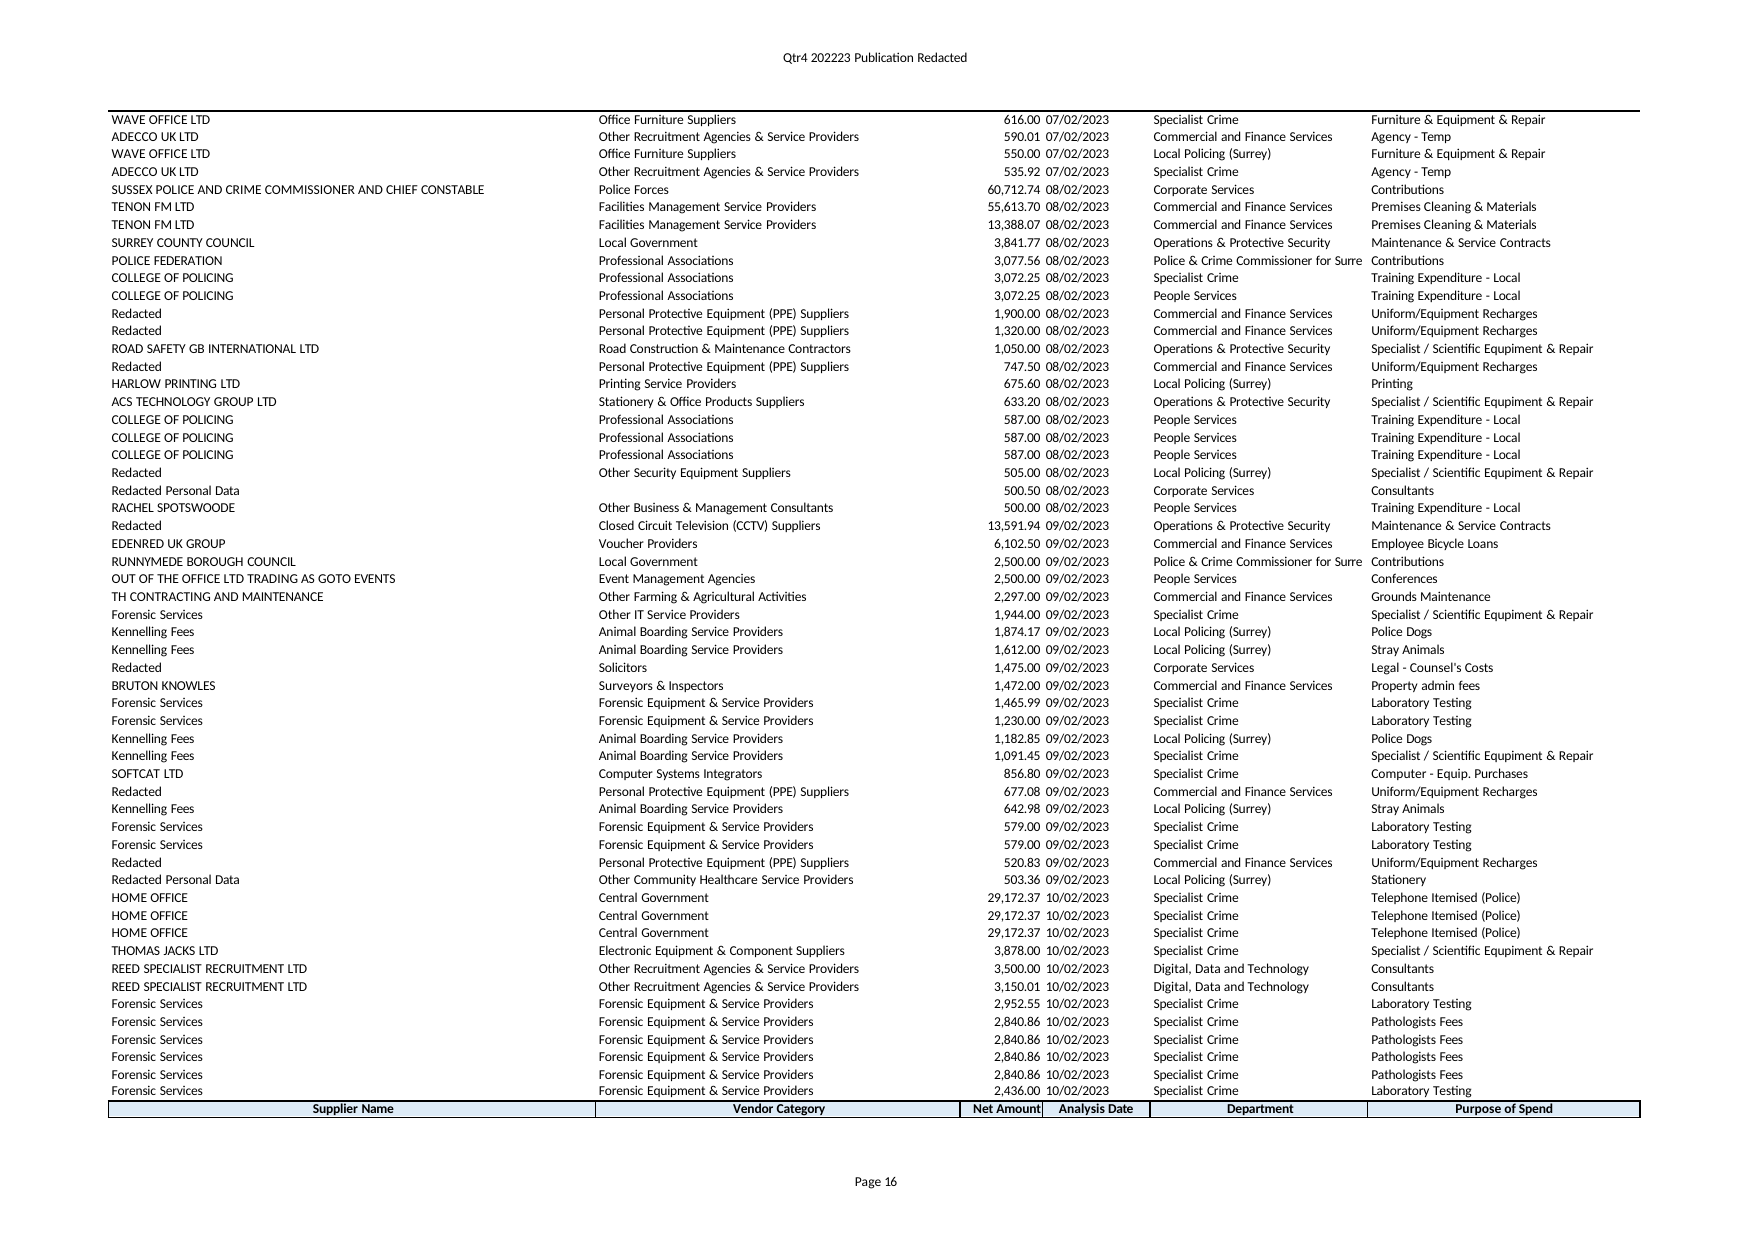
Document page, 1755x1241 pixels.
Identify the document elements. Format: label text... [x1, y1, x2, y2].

table_cell 633.20 [960, 394, 1042, 412]
table_cell 08/02/2023 [1043, 235, 1150, 252]
table_cell Forensic Services [108, 695, 596, 713]
table_cell Specialist Crime [1150, 890, 1368, 908]
table_cell 08/02/2023 [1043, 253, 1150, 270]
table_cell 2,840.86 [960, 1067, 1042, 1085]
table_cell SUSSEX POLICE AND CRIME COMMISSIONER AND CHIEF CONSTABLE [108, 182, 596, 199]
table_cell Printing [1368, 376, 1640, 394]
table_cell 503.36 [960, 872, 1042, 890]
table_cell ADECCO UK LTD [108, 129, 596, 146]
table_cell Local Policing (Surrey) [1150, 642, 1368, 660]
table_cell Personal Protective Equipment (PPE) Suppliers [596, 323, 960, 341]
table_cell Forensic Equipment & Service Providers [596, 996, 960, 1014]
table_cell Maintenance & Service Contracts [1368, 518, 1640, 536]
table_cell Contributions [1368, 253, 1640, 270]
table_cell Other Recruitment Agencies & Service Providers [596, 979, 960, 996]
table_cell Forensic Services [108, 1014, 596, 1032]
table_cell 08/02/2023 [1043, 394, 1150, 412]
table_cell Specialist / Scientific Equpiment & Repair [1368, 465, 1640, 483]
table_cell Closed Circuit Television (CCTV) Suppliers [596, 518, 960, 536]
table_cell SOFTCAT LTD [108, 766, 596, 784]
table_cell 675.60 [960, 376, 1042, 394]
table_cell 09/02/2023 [1043, 678, 1150, 695]
table_cell Forensic Equipment & Service Providers [596, 1085, 960, 1100]
table_cell Computer Systems Integrators [596, 766, 960, 784]
table_cell Forensic Services [108, 713, 596, 731]
table_cell 09/02/2023 [1043, 536, 1150, 553]
table_cell Pathologists Fees [1368, 1014, 1640, 1032]
table_cell Corporate Services [1150, 483, 1368, 500]
table_cell 1,230.00 [960, 713, 1042, 731]
table_cell Police Dogs [1368, 624, 1640, 642]
table_cell Specialist / Scientific Equpiment & Repair [1368, 341, 1640, 359]
table_cell HOME OFFICE [108, 908, 596, 925]
table_cell Specialist Crime [1150, 270, 1368, 288]
table_cell Training Expenditure - Local [1368, 270, 1640, 288]
table_cell 09/02/2023 [1043, 713, 1150, 731]
table_cell 29,172.37 [960, 925, 1042, 943]
table_cell Commercial and Finance Services [1150, 589, 1368, 607]
table_cell Kennelling Fees [108, 642, 596, 660]
table_cell Forensic Services [108, 1032, 596, 1049]
table_cell Redacted Personal Data [108, 872, 596, 890]
table_cell Redacted [108, 518, 596, 536]
table_header Net Amount [961, 1102, 1042, 1116]
table_cell 2,840.86 [960, 1032, 1042, 1049]
table_cell 590.01 [960, 129, 1042, 146]
table_cell Property admin fees [1368, 678, 1640, 695]
table_cell 1,612.00 [960, 642, 1042, 660]
table_cell Forensic Equipment & Service Providers [596, 837, 960, 854]
table_cell Redacted [108, 359, 596, 376]
table_cell Facilities Management Service Providers [596, 217, 960, 235]
table_cell 08/02/2023 [1043, 182, 1150, 199]
table_cell Office Furniture Suppliers [596, 112, 960, 128]
table_cell Training Expenditure - Local [1368, 500, 1640, 518]
table_cell 2,500.00 [960, 554, 1042, 571]
table_cell Professional Associations [596, 253, 960, 270]
table_cell Specialist Crime [1150, 819, 1368, 837]
table_cell 09/02/2023 [1043, 695, 1150, 713]
table_cell Police & Crime Commissioner for Surre [1150, 253, 1368, 270]
table_cell 747.50 [960, 359, 1042, 376]
table_cell Animal Boarding Service Providers [596, 748, 960, 766]
table_cell 09/02/2023 [1043, 731, 1150, 748]
table_cell Specialist Crime [1150, 996, 1368, 1014]
table_cell Laboratory Testing [1368, 1085, 1640, 1100]
table_cell REED SPECIALIST RECRUITMENT LTD [108, 961, 596, 978]
table_cell Local Government [596, 235, 960, 252]
table_cell Specialist Crime [1150, 695, 1368, 713]
table_cell 1,475.00 [960, 660, 1042, 677]
table_cell 13,388.07 [960, 217, 1042, 235]
table_cell Forensic Services [108, 996, 596, 1014]
table_cell Digital, Data and Technology [1150, 961, 1368, 978]
table_cell Personal Protective Equipment (PPE) Suppliers [596, 359, 960, 376]
table_cell [596, 483, 960, 500]
table_cell 09/02/2023 [1043, 624, 1150, 642]
table_cell 07/02/2023 [1043, 146, 1150, 164]
table_cell 10/02/2023 [1043, 1014, 1150, 1032]
table_cell Office Furniture Suppliers [596, 146, 960, 164]
table_cell 09/02/2023 [1043, 642, 1150, 660]
table_cell Solicitors [596, 660, 960, 677]
table_cell Local Policing (Surrey) [1150, 624, 1368, 642]
table_cell SURREY COUNTY COUNCIL [108, 235, 596, 252]
table_cell Forensic Equipment & Service Providers [596, 1049, 960, 1067]
table_cell Kennelling Fees [108, 731, 596, 748]
table_cell Stationery & Office Products Suppliers [596, 394, 960, 412]
table_cell HOME OFFICE [108, 890, 596, 908]
table_cell Operations & Protective Security [1150, 235, 1368, 252]
table_cell 10/02/2023 [1043, 1049, 1150, 1067]
table_cell 3,841.77 [960, 235, 1042, 252]
table_cell 08/02/2023 [1043, 306, 1150, 323]
table_cell Other IT Service Providers [596, 607, 960, 624]
table_cell Kennelling Fees [108, 801, 596, 819]
table_cell Operations & Protective Security [1150, 518, 1368, 536]
table_cell 07/02/2023 [1043, 164, 1150, 182]
table_cell 09/02/2023 [1043, 837, 1150, 854]
table_cell 856.80 [960, 766, 1042, 784]
table_cell 579.00 [960, 819, 1042, 837]
table_header Vendor Category [596, 1102, 959, 1116]
table_cell Event Management Agencies [596, 571, 960, 589]
table_cell Road Construction & Maintenance Contractors [596, 341, 960, 359]
table_cell Premises Cleaning & Materials [1368, 217, 1640, 235]
table_cell 08/02/2023 [1043, 288, 1150, 306]
table_cell Commercial and Finance Services [1150, 784, 1368, 801]
table_cell Operations & Protective Security [1150, 341, 1368, 359]
table_cell 2,840.86 [960, 1014, 1042, 1032]
table_cell Forensic Services [108, 819, 596, 837]
table_cell 09/02/2023 [1043, 801, 1150, 819]
table_cell 08/02/2023 [1043, 341, 1150, 359]
table_cell 07/02/2023 [1043, 129, 1150, 146]
table_cell Other Security Equipment Suppliers [596, 465, 960, 483]
table_cell 1,182.85 [960, 731, 1042, 748]
table_cell Contributions [1368, 554, 1640, 571]
table_cell 10/02/2023 [1043, 943, 1150, 961]
table_cell Commercial and Finance Services [1150, 359, 1368, 376]
table_cell Specialist Crime [1150, 1014, 1368, 1032]
table_header Analysis Date [1043, 1102, 1149, 1116]
table_cell Facilities Management Service Providers [596, 199, 960, 217]
table_cell WAVE OFFICE LTD [108, 146, 596, 164]
table_cell 09/02/2023 [1043, 607, 1150, 624]
table_cell Telephone Itemised (Police) [1368, 890, 1640, 908]
table_cell Professional Associations [596, 270, 960, 288]
table_cell Forensic Equipment & Service Providers [596, 1067, 960, 1085]
table_cell COLLEGE OF POLICING [108, 288, 596, 306]
table_cell 10/02/2023 [1043, 908, 1150, 925]
table_cell Redacted [108, 784, 596, 801]
table_cell ROAD SAFETY GB INTERNATIONAL LTD [108, 341, 596, 359]
table_cell Other Recruitment Agencies & Service Providers [596, 129, 960, 146]
table_cell Electronic Equipment & Component Suppliers [596, 943, 960, 961]
table_cell Laboratory Testing [1368, 996, 1640, 1014]
table_cell Training Expenditure - Local [1368, 412, 1640, 429]
table_cell Laboratory Testing [1368, 819, 1640, 837]
table_cell People Services [1150, 412, 1368, 429]
table_cell 1,091.45 [960, 748, 1042, 766]
table_cell RUNNYMEDE BOROUGH COUNCIL [108, 554, 596, 571]
table_cell People Services [1150, 447, 1368, 465]
table_cell 08/02/2023 [1043, 412, 1150, 429]
table_cell Training Expenditure - Local [1368, 447, 1640, 465]
table_cell 07/02/2023 [1043, 112, 1150, 128]
table_cell 3,077.56 [960, 253, 1042, 270]
table_cell 10/02/2023 [1043, 890, 1150, 908]
table_cell 09/02/2023 [1043, 819, 1150, 837]
table_cell Consultants [1368, 483, 1640, 500]
table_cell 08/02/2023 [1043, 447, 1150, 465]
table_cell Specialist / Scientific Equpiment & Repair [1368, 607, 1640, 624]
table_cell REED SPECIALIST RECRUITMENT LTD [108, 979, 596, 996]
table_cell Local Policing (Surrey) [1150, 465, 1368, 483]
table_cell 500.50 [960, 483, 1042, 500]
table_cell Commercial and Finance Services [1150, 129, 1368, 146]
table_cell 09/02/2023 [1043, 518, 1150, 536]
table_cell 3,072.25 [960, 288, 1042, 306]
table_cell Specialist / Scientific Equpiment & Repair [1368, 394, 1640, 412]
table_cell Other Business & Management Consultants [596, 500, 960, 518]
table_cell ACS TECHNOLOGY GROUP LTD [108, 394, 596, 412]
table_cell Professional Associations [596, 412, 960, 429]
table_cell Specialist Crime [1150, 112, 1368, 128]
table_cell Redacted Personal Data [108, 483, 596, 500]
table_cell 587.00 [960, 430, 1042, 447]
table_cell 08/02/2023 [1043, 376, 1150, 394]
table_cell POLICE FEDERATION [108, 253, 596, 270]
table_cell Local Policing (Surrey) [1150, 872, 1368, 890]
table_cell RACHEL SPOTSWOODE [108, 500, 596, 518]
table_cell 1,874.17 [960, 624, 1042, 642]
table_cell Stray Animals [1368, 801, 1640, 819]
table_cell Personal Protective Equipment (PPE) Suppliers [596, 306, 960, 323]
table_cell Legal - Counsel's Costs [1368, 660, 1640, 677]
table_cell Specialist Crime [1150, 908, 1368, 925]
table_header Purpose of Spend [1368, 1102, 1639, 1116]
table_cell 09/02/2023 [1043, 784, 1150, 801]
table_cell Personal Protective Equipment (PPE) Suppliers [596, 784, 960, 801]
table_cell Specialist Crime [1150, 1067, 1368, 1085]
table_cell Uniform/Equipment Recharges [1368, 855, 1640, 872]
table_cell 09/02/2023 [1043, 554, 1150, 571]
table_cell 2,436.00 [960, 1085, 1042, 1100]
table_cell 55,613.70 [960, 199, 1042, 217]
table_cell COLLEGE OF POLICING [108, 447, 596, 465]
table_cell 08/02/2023 [1043, 199, 1150, 217]
table_cell Kennelling Fees [108, 748, 596, 766]
table_cell 10/02/2023 [1043, 961, 1150, 978]
table_cell 579.00 [960, 837, 1042, 854]
table_cell 1,050.00 [960, 341, 1042, 359]
table_cell Professional Associations [596, 447, 960, 465]
table_cell 2,297.00 [960, 589, 1042, 607]
table_cell 09/02/2023 [1043, 872, 1150, 890]
table_cell 1,944.00 [960, 607, 1042, 624]
table_cell Consultants [1368, 979, 1640, 996]
table_cell Laboratory Testing [1368, 837, 1640, 854]
table_cell Agency - Temp [1368, 129, 1640, 146]
table_cell 29,172.37 [960, 908, 1042, 925]
table_cell 09/02/2023 [1043, 589, 1150, 607]
table_cell TENON FM LTD [108, 199, 596, 217]
table_cell Contributions [1368, 182, 1640, 199]
table_cell 1,900.00 [960, 306, 1042, 323]
table_cell Commercial and Finance Services [1150, 536, 1368, 553]
table_cell Operations & Protective Security [1150, 394, 1368, 412]
table_cell 10/02/2023 [1043, 1085, 1150, 1100]
table_cell 10/02/2023 [1043, 925, 1150, 943]
table_cell Furniture & Equipment & Repair [1368, 112, 1640, 128]
table_cell Other Recruitment Agencies & Service Providers [596, 164, 960, 182]
table_cell 08/02/2023 [1043, 483, 1150, 500]
table_cell Training Expenditure - Local [1368, 430, 1640, 447]
table_cell 08/02/2023 [1043, 430, 1150, 447]
table_cell Forensic Equipment & Service Providers [596, 695, 960, 713]
table_cell Professional Associations [596, 430, 960, 447]
table_cell 3,500.00 [960, 961, 1042, 978]
table_cell Specialist Crime [1150, 925, 1368, 943]
table_cell Specialist Crime [1150, 1049, 1368, 1067]
table_cell People Services [1150, 430, 1368, 447]
table_cell Specialist Crime [1150, 607, 1368, 624]
table_cell 535.92 [960, 164, 1042, 182]
table_cell Corporate Services [1150, 660, 1368, 677]
table_cell Specialist / Scientific Equpiment & Repair [1368, 943, 1640, 961]
table_cell 3,072.25 [960, 270, 1042, 288]
table_cell EDENRED UK GROUP [108, 536, 596, 553]
table_cell Commercial and Finance Services [1150, 306, 1368, 323]
table_cell 13,591.94 [960, 518, 1042, 536]
table_cell HARLOW PRINTING LTD [108, 376, 596, 394]
table_cell Conferences [1368, 571, 1640, 589]
table_cell Maintenance & Service Contracts [1368, 235, 1640, 252]
table_cell Animal Boarding Service Providers [596, 624, 960, 642]
table_cell COLLEGE OF POLICING [108, 270, 596, 288]
table_cell 60,712.74 [960, 182, 1042, 199]
table_cell 08/02/2023 [1043, 323, 1150, 341]
table_cell Corporate Services [1150, 182, 1368, 199]
table_cell Local Government [596, 554, 960, 571]
table_cell 616.00 [960, 112, 1042, 128]
table_cell Animal Boarding Service Providers [596, 731, 960, 748]
table_cell Forensic Equipment & Service Providers [596, 819, 960, 837]
table_cell Commercial and Finance Services [1150, 217, 1368, 235]
table_cell Redacted [108, 660, 596, 677]
table_cell 08/02/2023 [1043, 359, 1150, 376]
table_cell Laboratory Testing [1368, 695, 1640, 713]
table_cell 500.00 [960, 500, 1042, 518]
table_cell 29,172.37 [960, 890, 1042, 908]
table_cell Specialist Crime [1150, 837, 1368, 854]
table_cell Local Policing (Surrey) [1150, 146, 1368, 164]
table_cell Commercial and Finance Services [1150, 678, 1368, 695]
table_cell 587.00 [960, 412, 1042, 429]
table_cell Specialist / Scientific Equpiment & Repair [1368, 748, 1640, 766]
table_cell Redacted [108, 306, 596, 323]
table_cell 08/02/2023 [1043, 217, 1150, 235]
table_cell 09/02/2023 [1043, 748, 1150, 766]
table_cell Other Farming & Agricultural Activities [596, 589, 960, 607]
table_cell Stray Animals [1368, 642, 1640, 660]
table_cell 10/02/2023 [1043, 996, 1150, 1014]
table_cell Police Forces [596, 182, 960, 199]
table_cell Telephone Itemised (Police) [1368, 925, 1640, 943]
table_cell Police Dogs [1368, 731, 1640, 748]
table_cell Redacted [108, 323, 596, 341]
table_cell 677.08 [960, 784, 1042, 801]
table_cell 1,465.99 [960, 695, 1042, 713]
table_cell People Services [1150, 288, 1368, 306]
table_cell 08/02/2023 [1043, 270, 1150, 288]
table_cell 10/02/2023 [1043, 979, 1150, 996]
table_cell Redacted [108, 465, 596, 483]
table_cell Forensic Equipment & Service Providers [596, 713, 960, 731]
table_cell Forensic Equipment & Service Providers [596, 1032, 960, 1049]
table_cell Uniform/Equipment Recharges [1368, 784, 1640, 801]
table_cell HOME OFFICE [108, 925, 596, 943]
table_cell 2,500.00 [960, 571, 1042, 589]
table_cell Personal Protective Equipment (PPE) Suppliers [596, 855, 960, 872]
table_cell Employee Bicycle Loans [1368, 536, 1640, 553]
table_cell Computer - Equip. Purchases [1368, 766, 1640, 784]
table_cell 2,952.55 [960, 996, 1042, 1014]
table_cell Uniform/Equipment Recharges [1368, 323, 1640, 341]
table_header Department [1151, 1102, 1367, 1116]
table_cell COLLEGE OF POLICING [108, 412, 596, 429]
table_cell Local Policing (Surrey) [1150, 731, 1368, 748]
table_cell Central Government [596, 925, 960, 943]
table_cell Other Recruitment Agencies & Service Providers [596, 961, 960, 978]
table_cell Consultants [1368, 961, 1640, 978]
table_cell Central Government [596, 890, 960, 908]
table_cell Grounds Maintenance [1368, 589, 1640, 607]
table_cell Stationery [1368, 872, 1640, 890]
table_cell ADECCO UK LTD [108, 164, 596, 182]
table_cell Voucher Providers [596, 536, 960, 553]
table_cell THOMAS JACKS LTD [108, 943, 596, 961]
table_cell Forensic Equipment & Service Providers [596, 1014, 960, 1032]
table_header Supplier Name [109, 1102, 595, 1116]
table_cell Agency - Temp [1368, 164, 1640, 182]
table_cell Commercial and Finance Services [1150, 323, 1368, 341]
table_cell 09/02/2023 [1043, 571, 1150, 589]
table_cell Telephone Itemised (Police) [1368, 908, 1640, 925]
table_cell Pathologists Fees [1368, 1032, 1640, 1049]
table_cell 09/02/2023 [1043, 855, 1150, 872]
table_cell Local Policing (Surrey) [1150, 376, 1368, 394]
table_cell Furniture & Equipment & Repair [1368, 146, 1640, 164]
table_cell TENON FM LTD [108, 217, 596, 235]
table_cell Specialist Crime [1150, 1085, 1368, 1100]
table_cell 642.98 [960, 801, 1042, 819]
table_cell Pathologists Fees [1368, 1067, 1640, 1085]
table_cell Forensic Services [108, 1085, 596, 1100]
table_cell Training Expenditure - Local [1368, 288, 1640, 306]
table_cell Premises Cleaning & Materials [1368, 199, 1640, 217]
table_cell Printing Service Providers [596, 376, 960, 394]
table_cell Forensic Services [108, 1067, 596, 1085]
table_cell Animal Boarding Service Providers [596, 801, 960, 819]
table_cell 10/02/2023 [1043, 1067, 1150, 1085]
table_cell 3,878.00 [960, 943, 1042, 961]
table_cell Kennelling Fees [108, 624, 596, 642]
table_cell 6,102.50 [960, 536, 1042, 553]
table_cell Pathologists Fees [1368, 1049, 1640, 1067]
table_cell Uniform/Equipment Recharges [1368, 306, 1640, 323]
table_cell 3,150.01 [960, 979, 1042, 996]
table_cell 587.00 [960, 447, 1042, 465]
table_cell Laboratory Testing [1368, 713, 1640, 731]
table_cell 2,840.86 [960, 1049, 1042, 1067]
table_cell Specialist Crime [1150, 164, 1368, 182]
table_cell BRUTON KNOWLES [108, 678, 596, 695]
table_cell Commercial and Finance Services [1150, 855, 1368, 872]
table_cell Commercial and Finance Services [1150, 199, 1368, 217]
table_cell 1,472.00 [960, 678, 1042, 695]
table_cell Forensic Services [108, 837, 596, 854]
table_cell People Services [1150, 500, 1368, 518]
table_cell Digital, Data and Technology [1150, 979, 1368, 996]
table_cell Police & Crime Commissioner for Surre [1150, 554, 1368, 571]
table_cell Specialist Crime [1150, 1032, 1368, 1049]
table_cell WAVE OFFICE LTD [108, 112, 596, 128]
table_cell Specialist Crime [1150, 748, 1368, 766]
table_cell Animal Boarding Service Providers [596, 642, 960, 660]
table_cell Specialist Crime [1150, 943, 1368, 961]
table_cell Other Community Healthcare Service Providers [596, 872, 960, 890]
table_cell 08/02/2023 [1043, 465, 1150, 483]
table_cell Professional Associations [596, 288, 960, 306]
table_cell 550.00 [960, 146, 1042, 164]
table_cell COLLEGE OF POLICING [108, 430, 596, 447]
table_cell Local Policing (Surrey) [1150, 801, 1368, 819]
table_cell Surveyors & Inspectors [596, 678, 960, 695]
table_cell People Services [1150, 571, 1368, 589]
table_cell Forensic Services [108, 1049, 596, 1067]
table_cell 505.00 [960, 465, 1042, 483]
table_cell 1,320.00 [960, 323, 1042, 341]
table_cell OUT OF THE OFFICE LTD TRADING AS GOTO EVENTS [108, 571, 596, 589]
table_cell 09/02/2023 [1043, 766, 1150, 784]
table_cell TH CONTRACTING AND MAINTENANCE [108, 589, 596, 607]
table_cell 10/02/2023 [1043, 1032, 1150, 1049]
table_cell Specialist Crime [1150, 713, 1368, 731]
table_cell 09/02/2023 [1043, 660, 1150, 677]
table_cell Redacted [108, 855, 596, 872]
table_cell Specialist Crime [1150, 766, 1368, 784]
table_cell Central Government [596, 908, 960, 925]
table_cell Uniform/Equipment Recharges [1368, 359, 1640, 376]
table_cell 520.83 [960, 855, 1042, 872]
table_cell 08/02/2023 [1043, 500, 1150, 518]
table_cell Forensic Services [108, 607, 596, 624]
